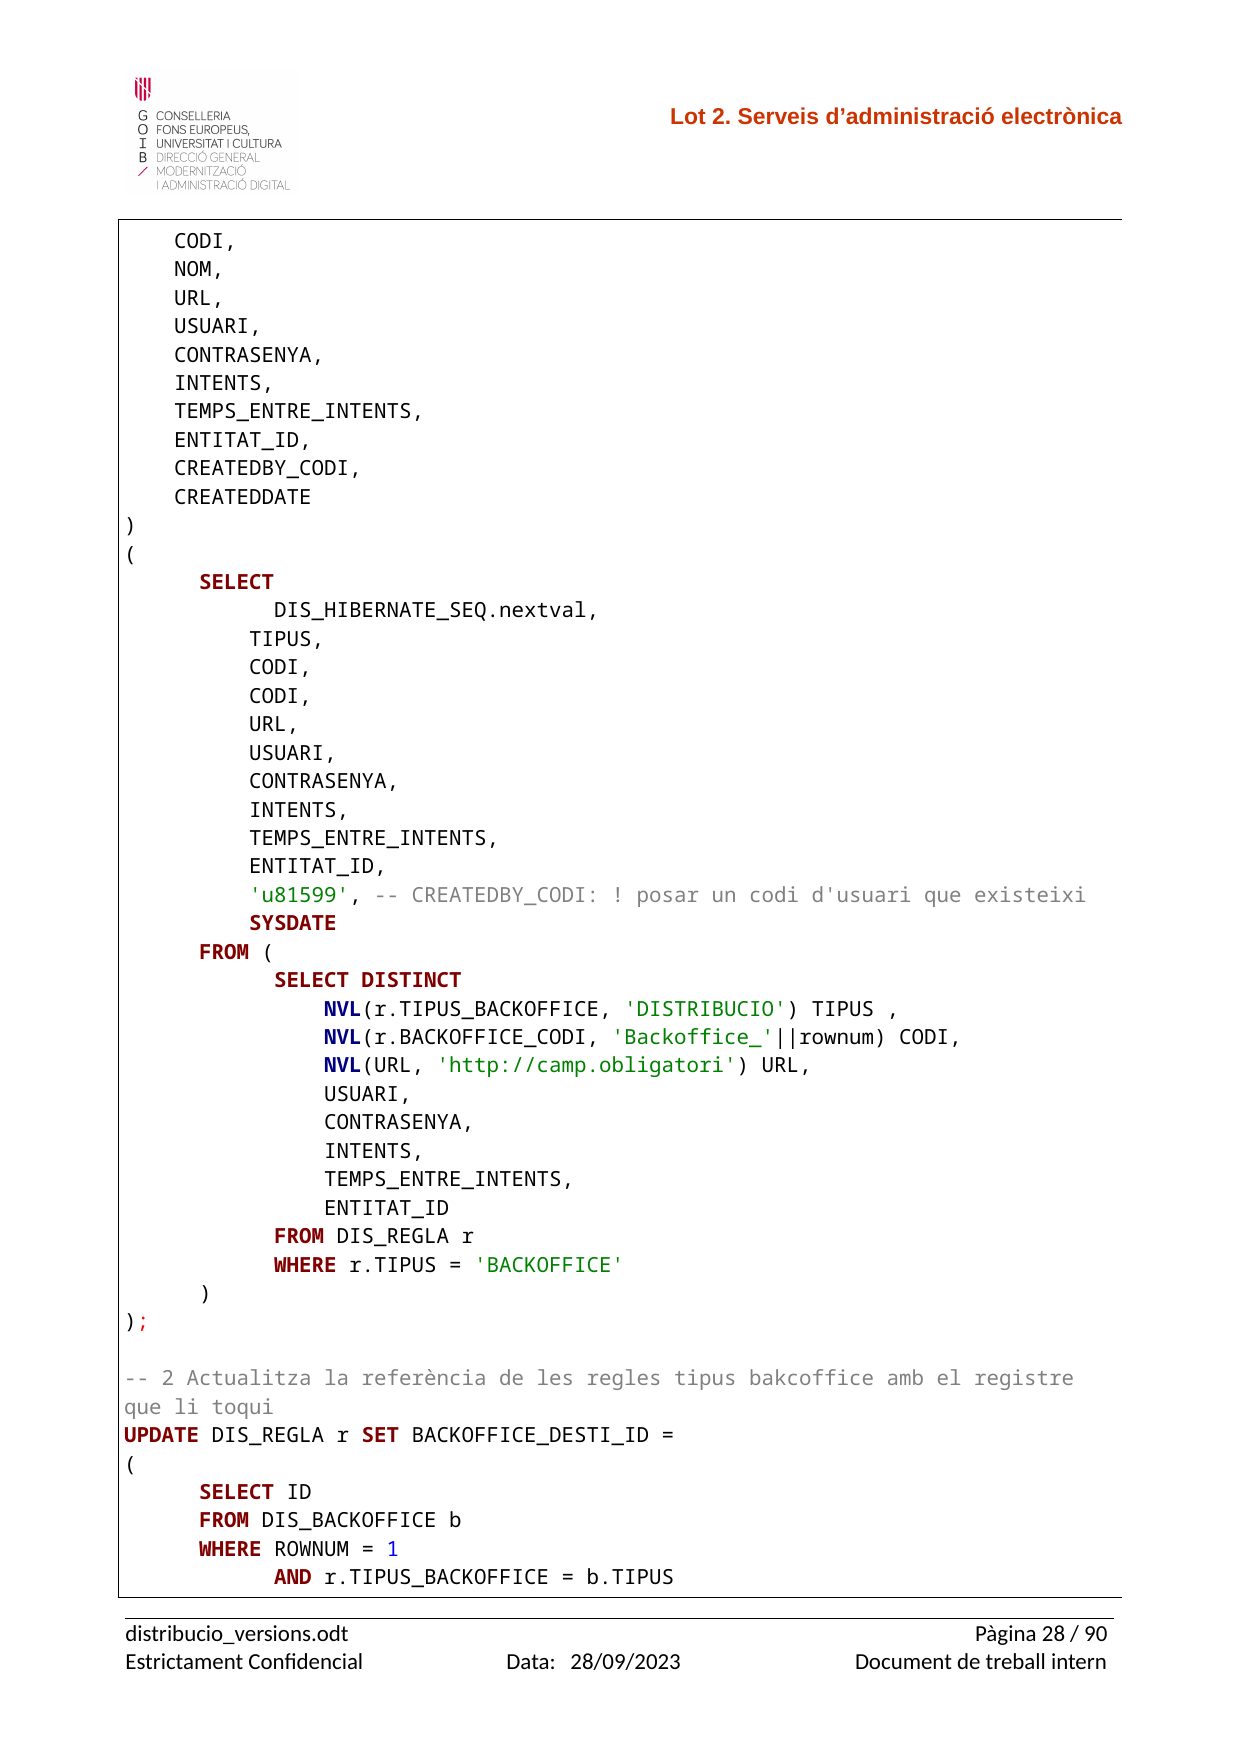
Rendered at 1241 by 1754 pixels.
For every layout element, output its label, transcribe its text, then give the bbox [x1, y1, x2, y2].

table_header CODI, NOM, URL, USUARI, CONTRASENYA, INTENTS, TEMPS_ENTRE_INTENTS, ENTITAT_ID, CREATEDBY_CODI, CREATEDDATE ) ( SELECT DIS_HIBERNATE_SEQ.nextval, TIPUS, CODI, CODI, URL, USUARI, CONTRASENYA, INTENTS, TEMPS_ENTRE_INTENTS, ENTITAT_ID, 'u81599', -- CREATEDBY_CODI: ! posar un codi d'usuari que existeixi SYSDATE FROM ( SELECT DISTINCT NVL(r.TIPUS_BACKOFFICE, 'DISTRIBUCIO') TIPUS , NVL(r.BACKOFFICE_CODI, 'Backoffice_'||rownum) CODI, NVL(URL, 'http://camp.obligatori') URL, USUARI, CONTRASENYA, INTENTS, TEMPS_ENTRE_INTENTS, ENTITAT_ID FROM DIS_REGLA r WHERE r.TIPUS = 'BACKOFFICE' ) ); -- 2 Actualitza la referència de les regles tipus bakcoffice amb el registre que li toqui UPDATE DIS_REGLA r SET BACKOFFICE_DESTI_ID = ( SELECT ID FROM DIS_BACKOFFICE b WHERE ROWNUM = 1 AND r.TIPUS_BACKOFFICE = b.TIPUS [119, 220, 1122, 1597]
picture [126, 70, 299, 197]
